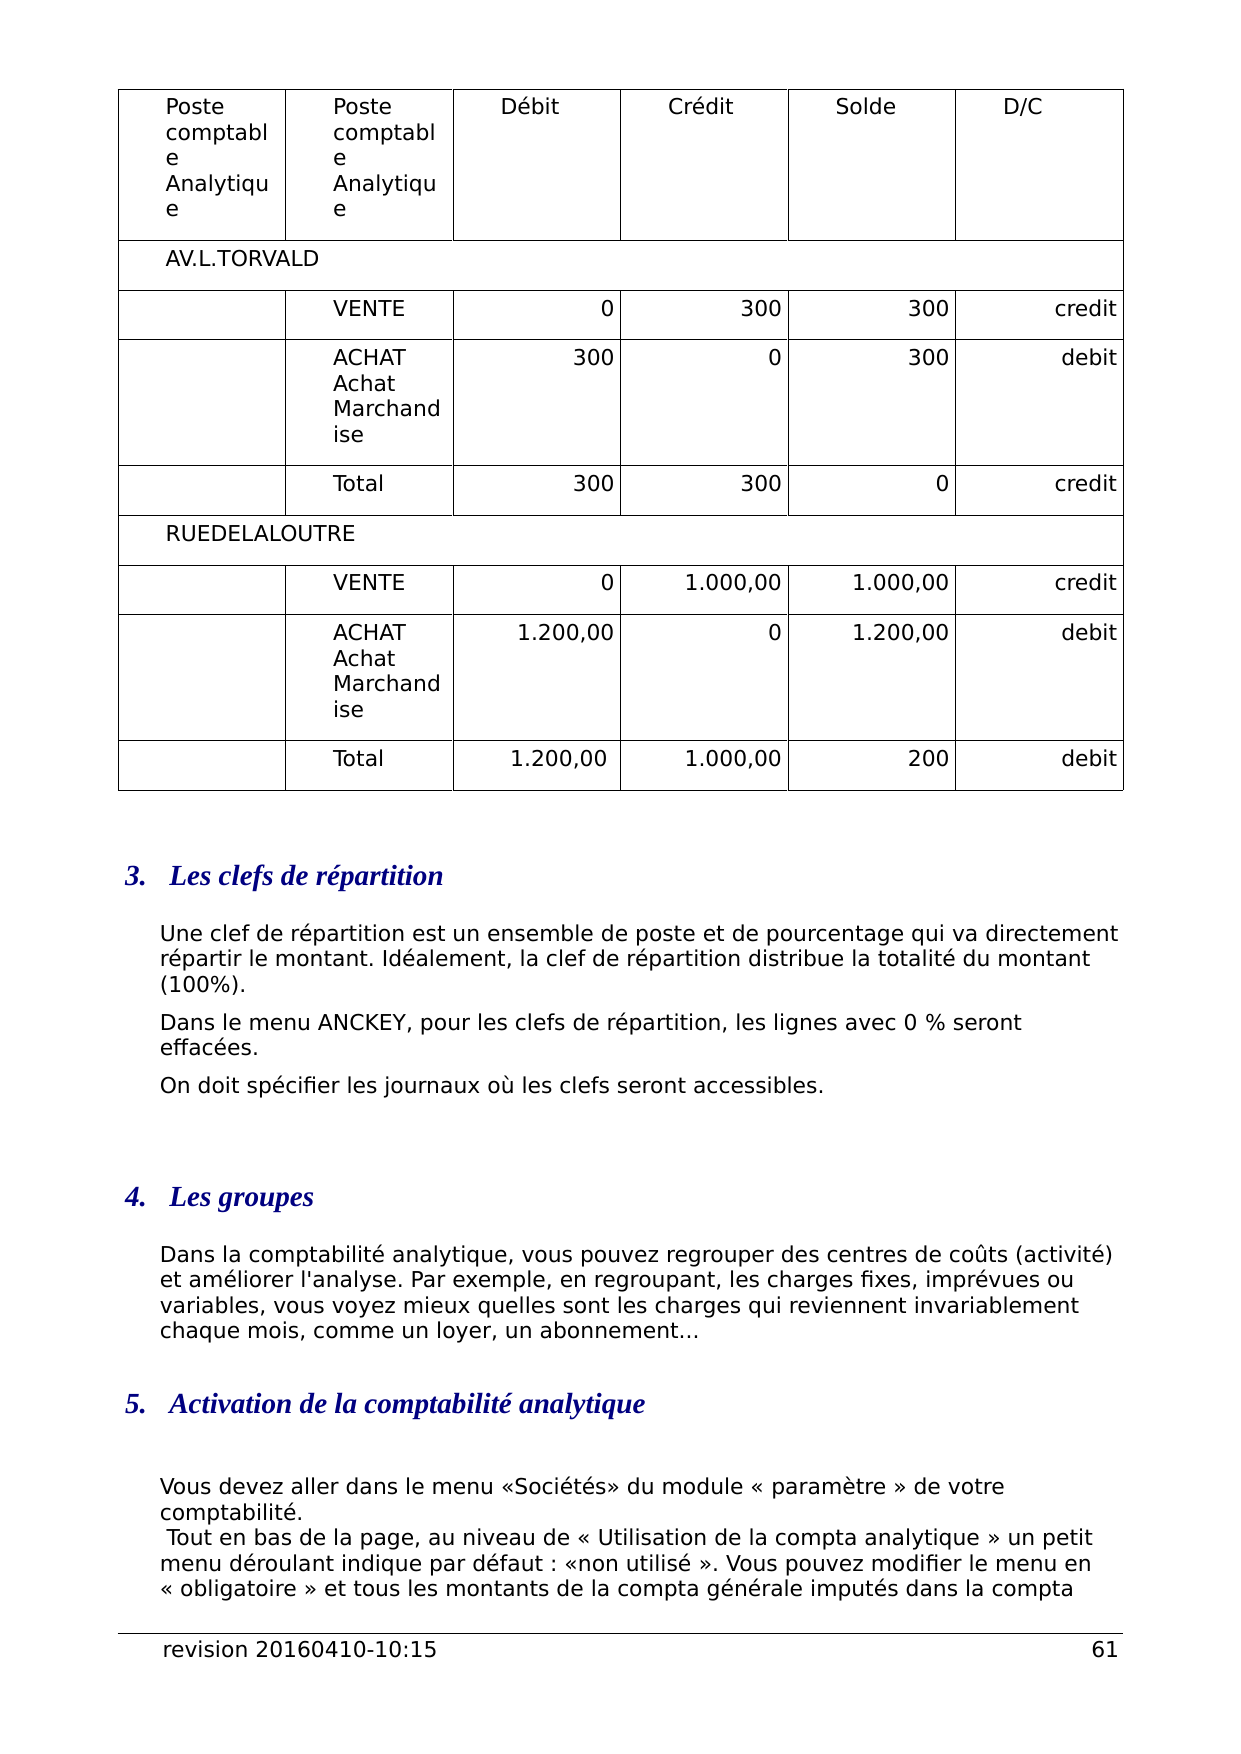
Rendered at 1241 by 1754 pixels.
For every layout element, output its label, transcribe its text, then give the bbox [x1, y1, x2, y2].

text Vous devez aller dans le menu «Sociétés» du module « paramètre » de votre comptabilité. [159, 1474, 1123, 1525]
table_cell credit [956, 291, 1123, 339]
text Tout en bas de la page, au niveau de « Utilisation de la compta analytique » un petit menu déroulant indique par défaut : «non utilisé ». Vous pouvez modifier le menu en « obligatoire » et tous les montants de la compta générale imputés dans la compta [159, 1525, 1123, 1602]
table_header D/C [956, 90, 1123, 240]
table_cell [119, 466, 285, 515]
table_cell 300 [454, 466, 620, 515]
table_cell 1.200,00 [789, 615, 955, 740]
table_cell VENTE [286, 291, 452, 339]
table_cell 0 [621, 340, 787, 465]
table_cell Total [286, 741, 452, 790]
table_cell [119, 741, 285, 790]
table_cell [119, 615, 285, 740]
table_cell 0 [454, 566, 620, 614]
table_cell 1.000,00 [621, 566, 787, 614]
table_cell AV.L.TORVALD [119, 241, 1123, 290]
table_cell 300 [621, 466, 787, 515]
table_cell [119, 340, 285, 465]
table_cell 300 [454, 340, 620, 465]
table_cell 300 [789, 291, 955, 339]
table_header Poste comptable Analytique [286, 90, 452, 240]
table_cell 1.200,00 [454, 615, 620, 740]
table_cell [119, 566, 285, 614]
table_cell 1.000,00 [789, 566, 955, 614]
table_header Poste comptable Analytique [119, 90, 285, 240]
table_cell debit [956, 340, 1123, 465]
table_cell [119, 291, 285, 339]
table_header Débit [454, 90, 620, 240]
table_cell 0 [454, 291, 620, 339]
table_cell ACHAT Achat Marchandise [286, 615, 452, 740]
subtitle Les groupes [117, 1179, 1123, 1212]
table_cell 300 [621, 291, 787, 339]
table_cell credit [956, 466, 1123, 515]
table_cell ACHAT Achat Marchandise [286, 340, 452, 465]
table_cell 1.000,00 [621, 741, 787, 790]
table_cell debit [956, 615, 1123, 740]
table_cell RUEDELALOUTRE [119, 516, 1123, 565]
table_cell VENTE [286, 566, 452, 614]
table_header Crédit [621, 90, 787, 240]
table_cell 300 [789, 340, 955, 465]
text Une clef de répartition est un ensemble de poste et de pourcentage qui va directement répartir le montant. Idéalement, la clef de répartition distribue la totalité du montant (100%). [159, 921, 1123, 997]
table_cell 1.200,00 [454, 741, 620, 790]
text On doit spécifier les journaux où les clefs seront accessibles. [159, 1073, 1123, 1099]
subtitle Les clefs de répartition [117, 858, 1123, 891]
text Dans la comptabilité analytique, vous pouvez regrouper des centres de coûts (activité) et améliorer l'analyse. Par exemple, en regroupant, les charges fixes, imprévues ou variables, vous voyez mieux quelles sont les charges qui reviennent invariablement chaque mois, comme un loyer, un abonnement... [159, 1242, 1123, 1344]
table_cell 0 [621, 615, 787, 740]
subtitle Activation de la comptabilité analytique [117, 1386, 1123, 1419]
table_cell 0 [789, 466, 955, 515]
table_header Solde [789, 90, 955, 240]
table_cell debit [956, 741, 1123, 790]
text Dans le menu ANCKEY, pour les clefs de répartition, les lignes avec 0 % seront effacées. [159, 1010, 1123, 1061]
table_cell 200 [789, 741, 955, 790]
table_cell credit [956, 566, 1123, 614]
table_cell Total [286, 466, 452, 515]
